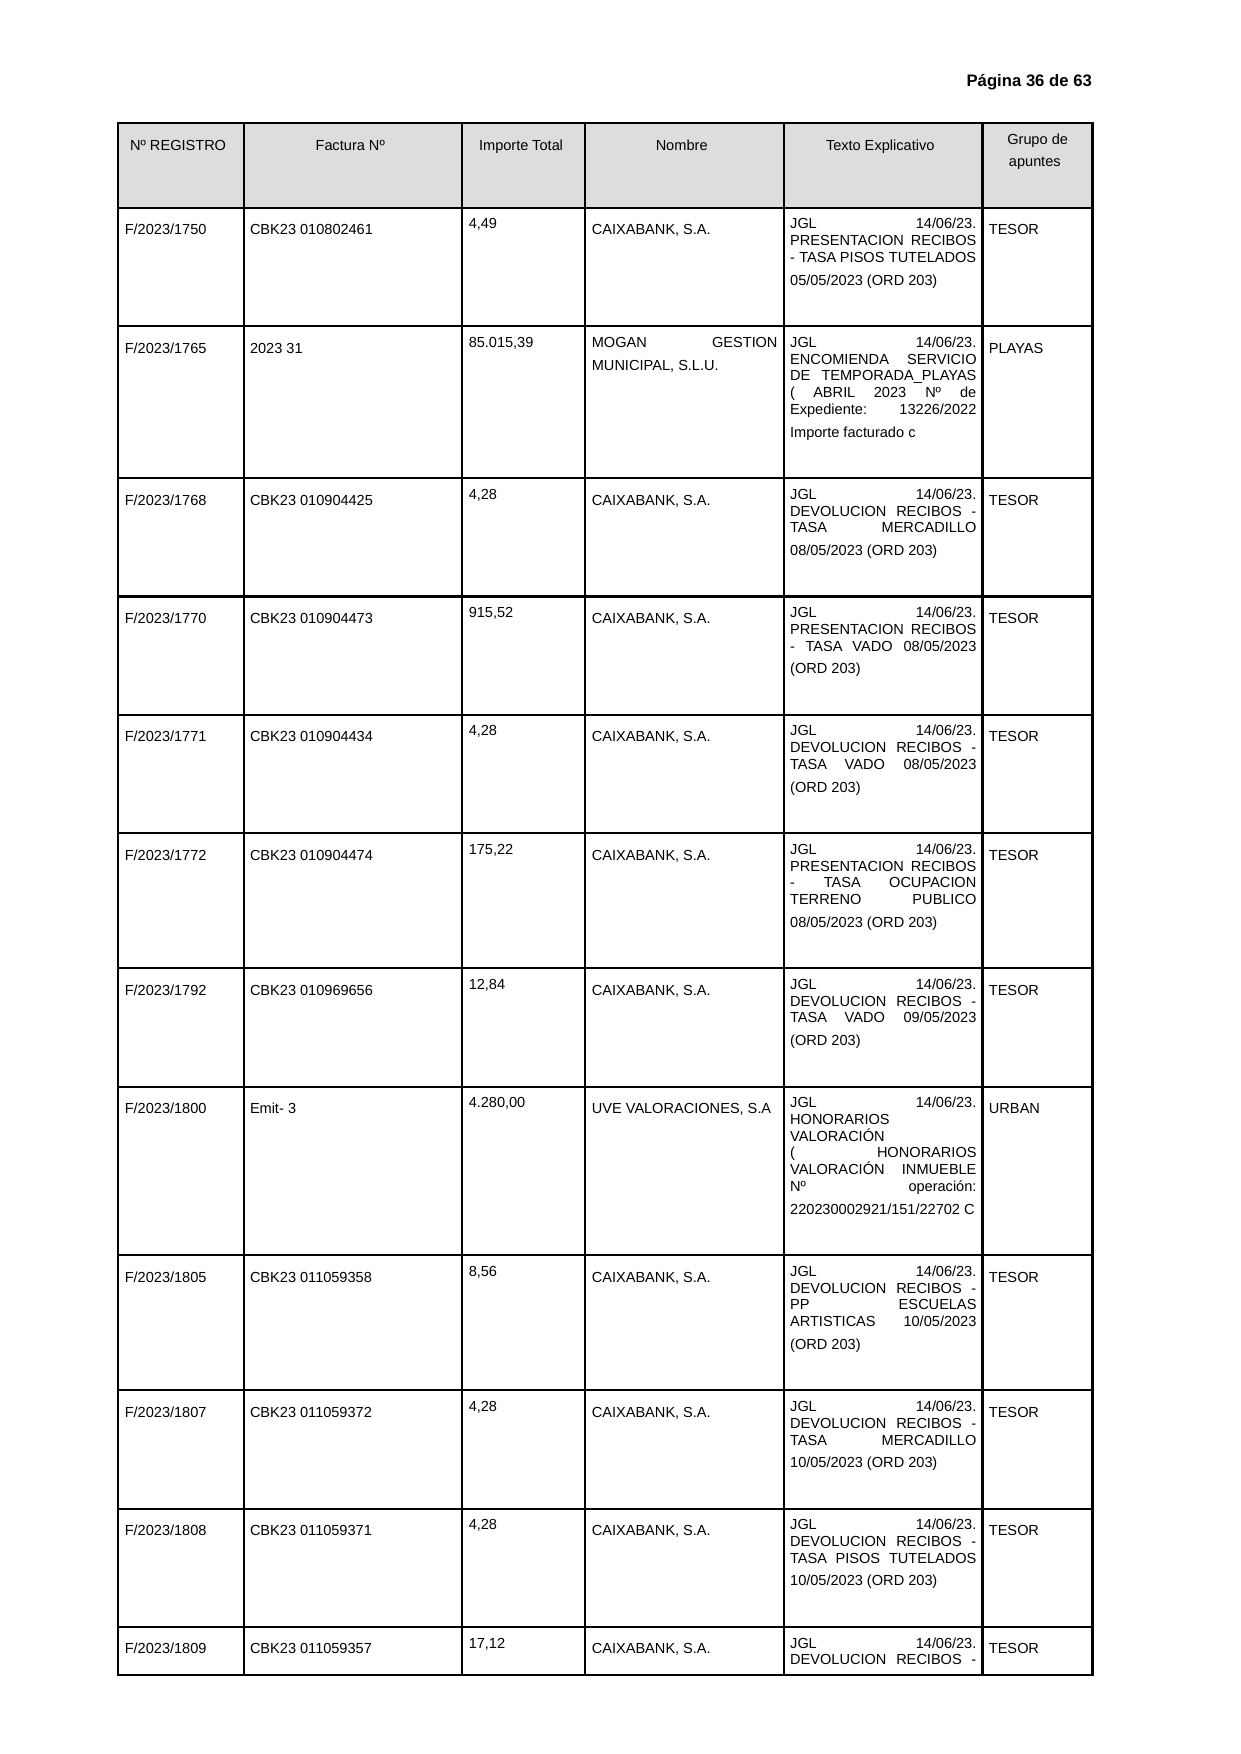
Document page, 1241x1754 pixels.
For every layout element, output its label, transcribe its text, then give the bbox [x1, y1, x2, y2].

table_cell JGL 14/06/23. DEVOLUCION RECIBOS - TASA MERCADILLO 10/05/2023 (ORD 203) [785, 1391, 981, 1508]
table_cell CBK23 010904474 [245, 834, 461, 967]
table_cell JGL 14/06/23. PRESENTACION RECIBOS - TASA VADO 08/05/2023 (ORD 203) [785, 598, 981, 714]
table_cell JGL 14/06/23. DEVOLUCION RECIBOS [785, 1628, 981, 1674]
table_cell F/2023/1750 [119, 209, 243, 325]
table_cell Emit- 3 [245, 1088, 461, 1254]
table_cell 4,28 [463, 479, 584, 595]
table_cell CAIXABANK, S.A. [586, 1256, 783, 1389]
table_cell CAIXABANK, S.A. [586, 716, 783, 832]
table_header Nº REGISTRO [119, 124, 243, 207]
table_cell JGL 14/06/23. DEVOLUCION RECIBOS - TASA MERCADILLO 08/05/2023 (ORD 203) [785, 479, 981, 595]
table_cell TESOR [984, 1391, 1091, 1508]
table_cell F/2023/1808 [119, 1510, 243, 1626]
table_header Grupo de apuntes [984, 124, 1091, 207]
table_cell F/2023/1800 [119, 1088, 243, 1254]
table_cell 4,28 [463, 1391, 584, 1508]
table_cell CBK23 011059357 [245, 1628, 461, 1674]
table_cell 8,56 [463, 1256, 584, 1389]
table_cell CBK23 010904425 [245, 479, 461, 595]
table_header Importe Total [463, 124, 584, 207]
table_cell TESOR [984, 1628, 1091, 1674]
table_cell CAIXABANK, S.A. [586, 1628, 783, 1674]
table_header Factura Nº [245, 124, 461, 207]
table_cell JGL 14/06/23. DEVOLUCION RECIBOS - PP ESCUELAS ARTISTICAS 10/05/2023 (ORD 203) [785, 1256, 981, 1389]
table_cell CAIXABANK, S.A. [586, 598, 783, 714]
table_cell F/2023/1809 [119, 1628, 243, 1674]
table_cell F/2023/1792 [119, 969, 243, 1086]
table_header Nombre [586, 124, 783, 207]
table_cell 85.015,39 [463, 327, 584, 477]
table_cell CBK23 011059372 [245, 1391, 461, 1508]
table_cell 12,84 [463, 969, 584, 1086]
table_cell CBK23 010904473 [245, 598, 461, 714]
table_cell 915,52 [463, 598, 584, 714]
table_cell CBK23 010802461 [245, 209, 461, 325]
table_cell 2023 31 [245, 327, 461, 477]
table_cell F/2023/1771 [119, 716, 243, 832]
table_cell JGL 14/06/23. DEVOLUCION RECIBOS - TASA PISOS TUTELADOS 10/05/2023 (ORD 203) [785, 1510, 981, 1626]
table_cell 4,28 [463, 1510, 584, 1626]
table_cell F/2023/1772 [119, 834, 243, 967]
table_cell TESOR [984, 479, 1091, 595]
table_cell F/2023/1765 [119, 327, 243, 477]
table_cell CBK23 010969656 [245, 969, 461, 1086]
table_cell CBK23 010904434 [245, 716, 461, 832]
table_cell TESOR [984, 1510, 1091, 1626]
table_cell TESOR [984, 598, 1091, 714]
table_cell PLAYAS [984, 327, 1091, 477]
table_cell JGL 14/06/23. PRESENTACION RECIBOS - TASA OCUPACION TERRENO PUBLICO 08/05/2023 (ORD 203) [785, 834, 981, 967]
table_cell CBK23 011059371 [245, 1510, 461, 1626]
table_cell 4,49 [463, 209, 584, 325]
table_cell F/2023/1770 [119, 598, 243, 714]
table_cell CAIXABANK, S.A. [586, 479, 783, 595]
table_cell CAIXABANK, S.A. [586, 1510, 783, 1626]
table_cell CAIXABANK, S.A. [586, 209, 783, 325]
table_cell F/2023/1805 [119, 1256, 243, 1389]
table_cell JGL 14/06/23. DEVOLUCION RECIBOS - TASA VADO 09/05/2023 (ORD 203) [785, 969, 981, 1086]
table_cell CBK23 011059358 [245, 1256, 461, 1389]
table_cell CAIXABANK, S.A. [586, 834, 783, 967]
table_cell JGL 14/06/23. PRESENTACION RECIBOS - TASA PISOS TUTELADOS 05/05/2023 (ORD 203) [785, 209, 981, 325]
table_cell TESOR [984, 1256, 1091, 1389]
table_cell TESOR [984, 969, 1091, 1086]
table_cell TESOR [984, 834, 1091, 967]
table_cell 4.280,00 [463, 1088, 584, 1254]
table_cell URBAN [984, 1088, 1091, 1254]
table_cell 17,12 [463, 1628, 584, 1674]
table_cell TESOR [984, 716, 1091, 832]
table_cell MOGAN GESTION MUNICIPAL, S.L.U. [586, 327, 783, 477]
table_cell CAIXABANK, S.A. [586, 969, 783, 1086]
table_cell F/2023/1768 [119, 479, 243, 595]
table_cell JGL 14/06/23. DEVOLUCION RECIBOS - TASA VADO 08/05/2023 (ORD 203) [785, 716, 981, 832]
table_header Texto Explicativo [785, 124, 981, 207]
table_cell 4,28 [463, 716, 584, 832]
table_cell JGL 14/06/23. HONORARIOS VALORACIÓN ( HONORARIOS VALORACIÓN INMUEBLE Nº operación: 220230002921/151/22702 C [785, 1088, 981, 1254]
table_cell UVE VALORACIONES, S.A [586, 1088, 783, 1254]
table_cell JGL 14/06/23. ENCOMIENDA SERVICIO DE TEMPORADA_PLAYAS ( ABRIL 2023 Nº de Expediente: 13226/2022 Importe facturado c [785, 327, 981, 477]
table_cell CAIXABANK, S.A. [586, 1391, 783, 1508]
table_cell F/2023/1807 [119, 1391, 243, 1508]
table_cell 175,22 [463, 834, 584, 967]
table_cell TESOR [984, 209, 1091, 325]
